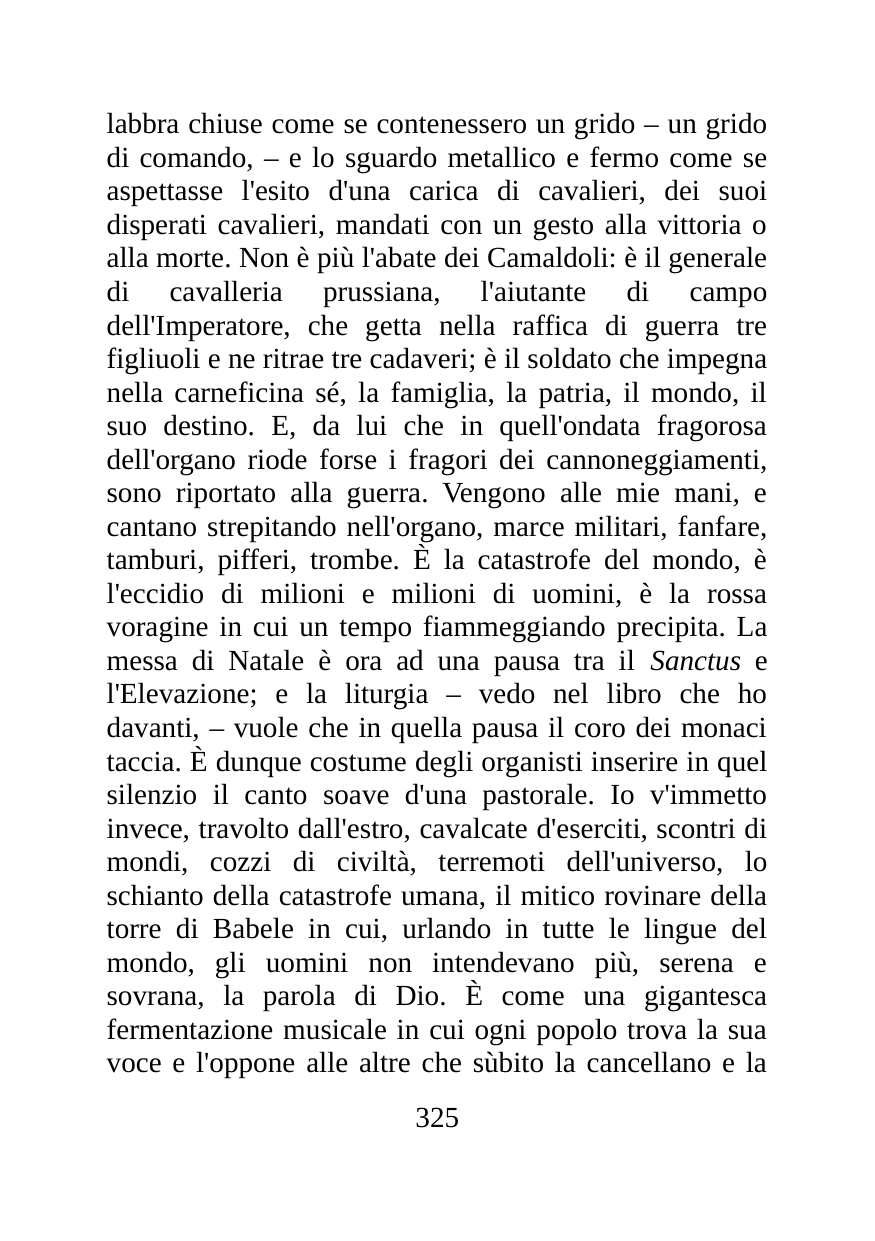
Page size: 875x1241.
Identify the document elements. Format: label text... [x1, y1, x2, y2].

text labbra chiuse come se contenessero un grido – un grido di comando, – e lo sguardo metallico e fermo come se aspettasse l'esito d'una carica di cavalieri, dei suoi disperati cavalieri, mandati con un gesto alla vittoria o alla morte. Non è più l'abate dei Camaldoli: è il generale di cavalleria prussiana, l'aiutante di campo dell'Imperatore, che getta nella raffica di guerra tre figliuoli e ne ritrae tre cadaveri; è il soldato che impegna nella carneficina sé, la famiglia, la patria, il mondo, il suo destino. E, da lui che in quell'ondata fragorosa dell'organo riode forse i fragori dei cannoneggiamenti, sono riportato alla guerra. Vengono alle mie mani, e cantano strepitando nell'organo, marce militari, fanfare, tamburi, pifferi, trombe. È la catastrofe del mondo, è l'eccidio di milioni e milioni di uomini, è la rossa voragine in cui un tempo fiammeggiando precipita. La messa di Natale è ora ad una pausa tra il Sanctus e l'Elevazione; e la liturgia – vedo nel libro che ho davanti, – vuole che in quella pausa il coro dei monaci taccia. È dunque costume degli organisti inserire in quel silenzio il canto soave d'una pastorale. Io v'immetto invece, travolto dall'estro, cavalcate d'eserciti, scontri di mondi, cozzi di civiltà, terremoti dell'universo, lo schianto della catastrofe umana, il mitico rovinare della torre di Babele in cui, urlando in tutte le lingue del mondo, gli uomini non intendevano più, serena e sovrana, la parola di Dio. È come una gigantesca fermentazione musicale in cui ogni popolo trova la sua voce e l'oppone alle altre che sùbito la cancellano e la [106, 106, 768, 1079]
